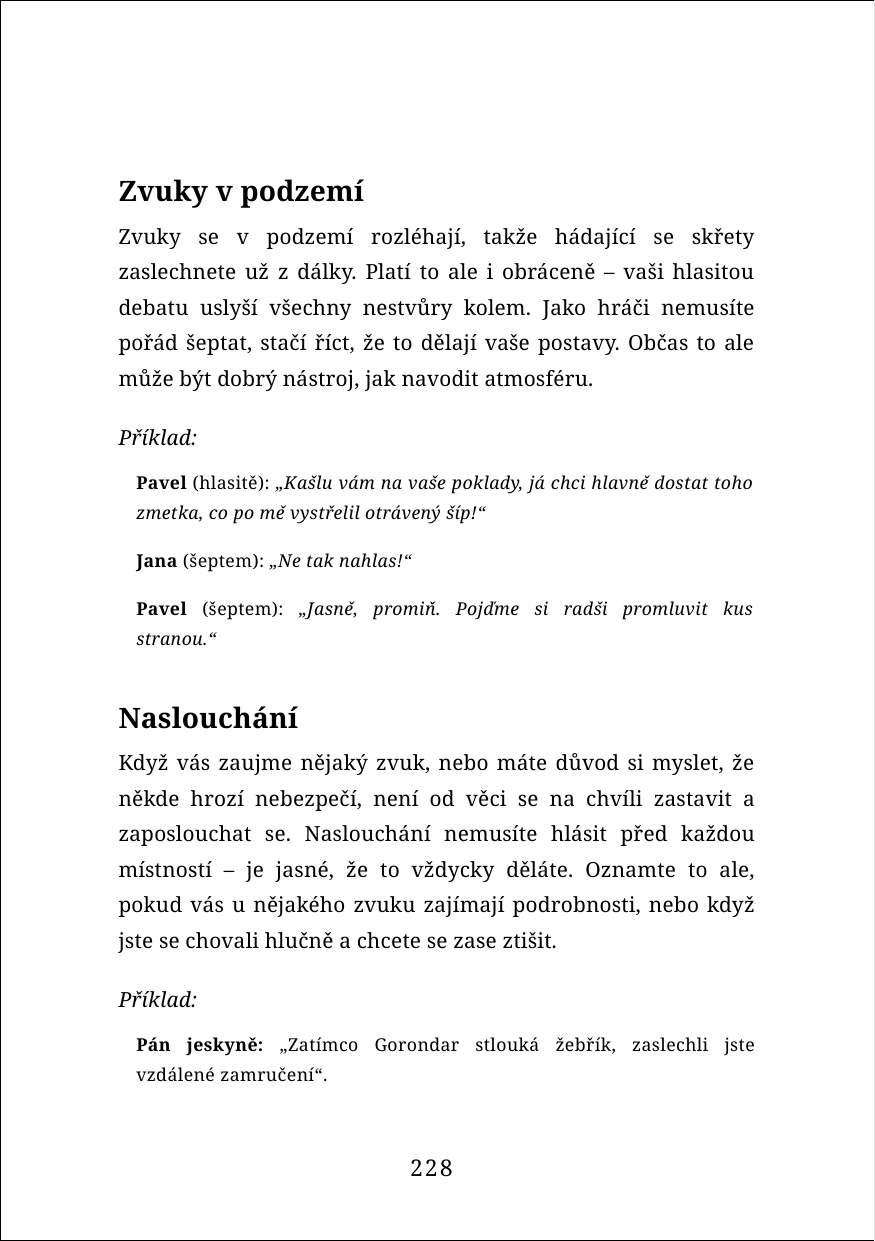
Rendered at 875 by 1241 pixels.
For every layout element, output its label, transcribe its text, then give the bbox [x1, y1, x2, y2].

text Když vás zaujme nějaký zvuk, nebo máte důvod si myslet, že někde hrozí nebezpečí, není od věci se na chvíli zastavit a zaposlouchat se. Naslouchání nemusíte hlásit před každou místností – je jasné, že to vždycky děláte. Oznamte to ale, pokud vás u nějakého zvuku zajímají podrobnosti, nebo když jste se chovali hlučně a chcete se zase ztišit. [118, 748, 756, 954]
text Jana (šeptem): „Ne tak nahlas!“ [136, 548, 756, 573]
subtitle Zvuky v podzemí [118, 172, 756, 210]
text Pán jeskyně: „Zatímco Gorondar stlouká žebřík, zaslechli jste vzdálené zamručení“. [136, 1032, 756, 1087]
text Pavel (hlasitě): „Kašlu vám na vaše poklady, já chci hlavně dostat toho zmetka, co po mě vystřelil otrávený šíp!“ [136, 470, 756, 525]
text Příklad: [118, 423, 756, 452]
text Zvuky se v podzemí rozléhají, takže hádající se skřety zaslechnete už z dálky. Platí to ale i obráceně – vaši hlasitou debatu uslyší všechny nestvůry kolem. Jako hráči nemusíte pořád šeptat, stačí říct, že to dělají vaše postavy. Občas to ale může být dobrý nástroj, jak navodit atmosféru. [118, 222, 756, 392]
text Pavel (šeptem): „Jasně, promiň. Pojďme si radši promluvit kus stranou.“ [136, 596, 756, 651]
subtitle Naslouchání [118, 698, 756, 737]
text Příklad: [118, 985, 756, 1013]
